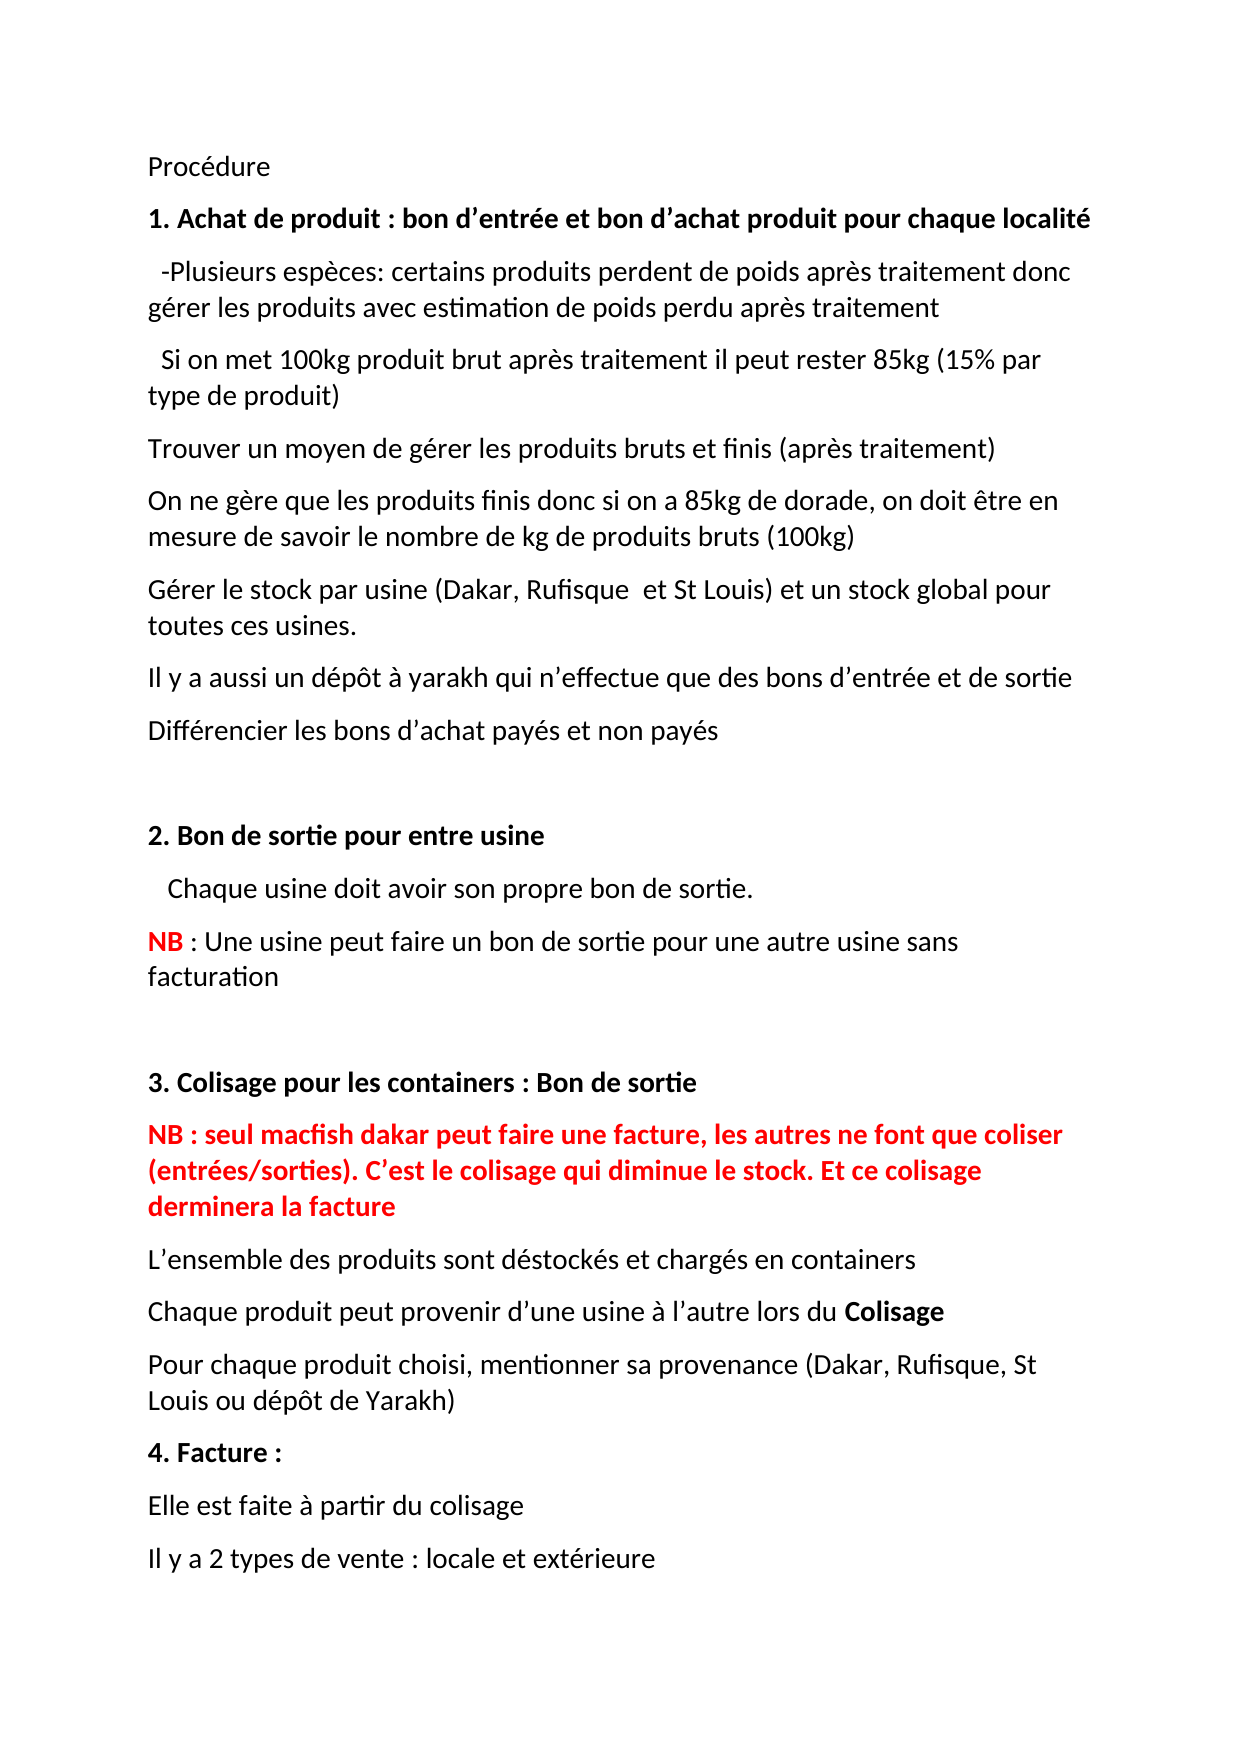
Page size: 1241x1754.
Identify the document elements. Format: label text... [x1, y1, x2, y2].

text Pour chaque produit choisi, mentionner sa provenance (Dakar, Rufisque, St Louis ou dépôt de Yarakh) [148, 1346, 1093, 1418]
text Chaque usine doit avoir son propre bon de sortie. [148, 870, 1093, 906]
text Procédure [148, 148, 1093, 183]
text Gérer le stock par usine (Dakar, Rufisque et St Louis) et un stock global pour toutes ces usines. [148, 571, 1093, 643]
text 1. Achat de produit : bon d’entrée et bon d’achat produit pour chaque localité [148, 200, 1093, 236]
text Différencier les bons d’achat payés et non payés [148, 712, 1093, 748]
text Si on met 100kg produit brut après traitement il peut rester 85kg (15% par type de produit) [148, 341, 1093, 413]
text Chaque produit peut provenir d’une usine à l’autre lors du Colisage [148, 1293, 1093, 1329]
text Il y a 2 types de vente : locale et extérieure [148, 1540, 1093, 1575]
text Il y a aussi un dépôt à yarakh qui n’effectue que des bons d’entrée et de sortie [148, 659, 1093, 695]
text Trouver un moyen de gérer les produits bruts et finis (après traitement) [148, 430, 1093, 466]
text 3. Colisage pour les containers : Bon de sortie [148, 1064, 1093, 1099]
text NB : Une usine peut faire un bon de sortie pour une autre usine sans facturation [148, 923, 1093, 994]
text 4. Facture : [148, 1434, 1093, 1470]
text L’ensemble des produits sont déstockés et chargés en containers [148, 1241, 1093, 1276]
text -Plusieurs espèces: certains produits perdent de poids après traitement donc gérer les produits avec estimation de poids perdu après traitement [148, 253, 1093, 324]
text NB : seul macfish dakar peut faire une facture, les autres ne font que coliser (entrées/sorties). C’est le colisage qui diminue le stock. Et ce colisage derminera la facture [148, 1116, 1093, 1224]
text Elle est faite à partir du colisage [148, 1487, 1093, 1523]
text 2. Bon de sortie pour entre usine [148, 817, 1093, 853]
text On ne gère que les produits finis donc si on a 85kg de dorade, on doit être en mesure de savoir le nombre de kg de produits bruts (100kg) [148, 482, 1093, 554]
